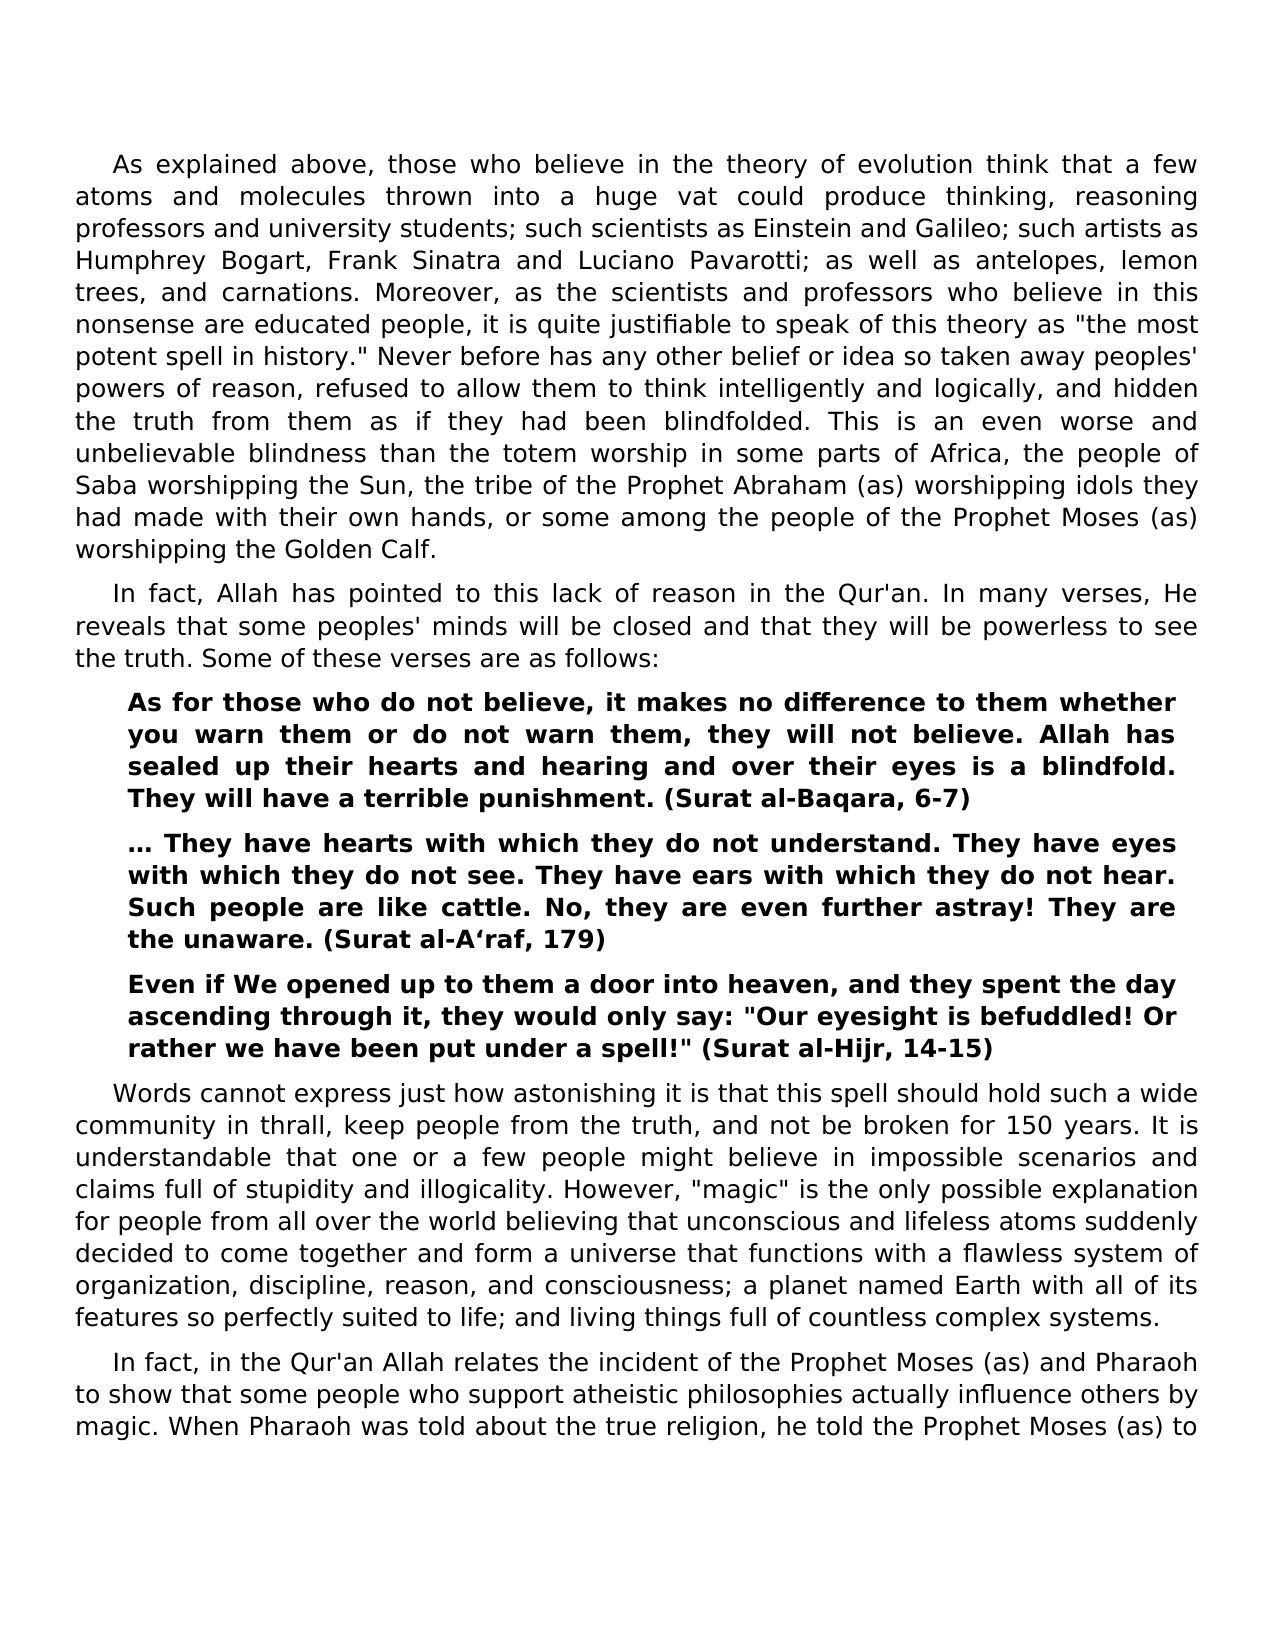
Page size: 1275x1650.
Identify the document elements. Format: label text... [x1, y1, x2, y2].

text … They have hearts with which they do not understand. They have eyes with which they do not see. They have ears with which they do not hear. Such people are like cattle. No, they are even further astray! They are the unaware. (Surat al-A‘raf, 179) [127, 829, 1177, 954]
text As for those who do not believe, it makes no difference to them whether you warn them or do not warn them, they will not believe. Allah has sealed up their hearts and hearing and over their eyes is a blindfold. They will have a terrible punishment. (Surat al-Baqara, 6-7) [127, 688, 1177, 814]
text Words cannot express just how astonishing it is that this spell should hold such a wide community in thrall, keep people from the truth, and not be broken for 150 years. It is understandable that one or a few people might believe in impossible scenarios and claims full of stupidity and illogicality. However, "magic" is the only possible explanation for people from all over the world believing that unconscious and lifeless atoms suddenly decided to come together and form a universe that functions with a flawless system of organization, discipline, reason, and consciousness; a planet named Earth with all of its features so perfectly suited to life; and living things full of countless complex systems. [75, 1079, 1200, 1332]
text Even if We opened up to them a door into heaven, and they spent the day ascending through it, they would only say: "Our eyesight is befuddled! Or rather we have been put under a spell!" (Surat al-Hijr, 14-15) [127, 970, 1177, 1063]
text In fact, Allah has pointed to this lack of reason in the Qur'an. In many verses, He reveals that some peoples' minds will be closed and that they will be powerless to see the truth. Some of these verses are as follows: [75, 579, 1200, 673]
text In fact, in the Qur'an Allah relates the incident of the Prophet Moses (as) and Pharaoh to show that some people who support atheistic philosophies actually influence others by magic. When Pharaoh was told about the true religion, he told the Prophet Moses (as) to [75, 1348, 1200, 1441]
text As explained above, those who believe in the theory of evolution think that a few atoms and molecules thrown into a huge vat could produce thinking, reasoning professors and university students; such scientists as Einstein and Galileo; such artists as Humphrey Bogart, Frank Sinatra and Luciano Pavarotti; as well as antelopes, lemon trees, and carnations. Moreover, as the scientists and professors who believe in this nonsense are educated people, it is quite justifiable to speak of this theory as "the most potent spell in history." Never before has any other belief or idea so taken away peoples' powers of reason, refused to allow them to think intelligently and logically, and hidden the truth from them as if they had been blindfolded. This is an even worse and unbelievable blindness than the totem worship in some parts of Africa, the people of Saba worshipping the Sun, the tribe of the Prophet Abraham (as) worshipping idols they had made with their own hands, or some among the people of the Prophet Moses (as) worshipping the Golden Calf. [75, 150, 1200, 564]
